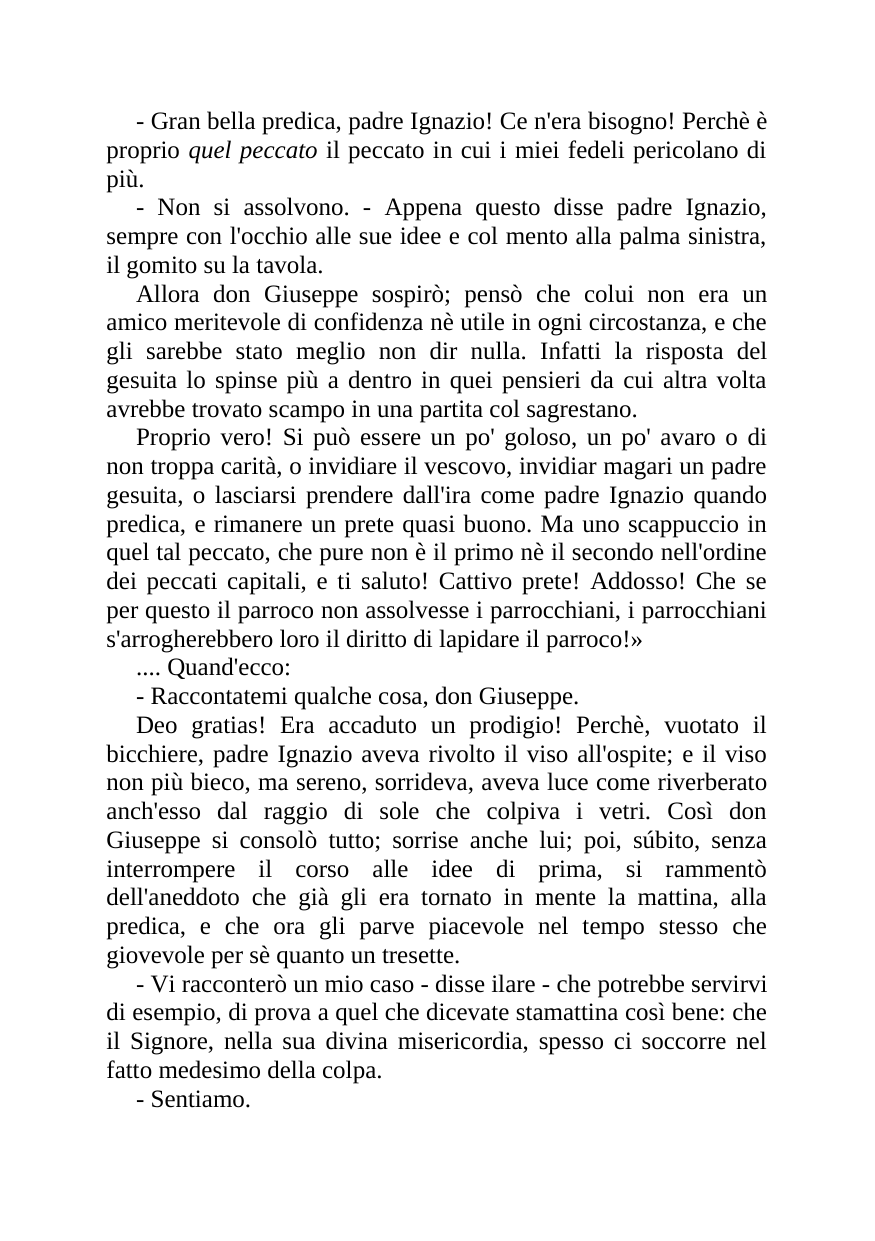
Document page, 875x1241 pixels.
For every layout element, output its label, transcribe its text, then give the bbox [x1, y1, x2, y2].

text Deo gratias! Era accaduto un prodigio! Perchè, vuotato il bicchiere, padre Ignazio aveva rivolto il viso all'ospite; e il viso non più bieco, ma sereno, sorrideva, aveva luce come riverberato anch'esso dal raggio di sole che colpiva i vetri. Così don Giuseppe si consolò tutto; sorrise anche lui; poi, súbito, senza interrompere il corso alle idee di prima, si rammentò dell'aneddoto che già gli era tornato in mente la mattina, alla predica, e che ora gli parve piacevole nel tempo stesso che giovevole per sè quanto un tresette. [106, 710, 768, 969]
text - Raccontatemi qualche cosa, don Giuseppe. [106, 681, 768, 710]
text Proprio vero! Si può essere un po' goloso, un po' avaro o di non troppa carità, o invidiare il vescovo, invidiar magari un padre gesuita, o lasciarsi prendere dall'ira come padre Ignazio quando predica, e rimanere un prete quasi buono. Ma uno scappuccio in quel tal peccato, che pure non è il primo nè il secondo nell'ordine dei peccati capitali, e ti saluto! Cattivo prete! Addosso! Che se per questo il parroco non assolvesse i parrocchiani, i parrocchiani s'arrogherebbero loro il diritto di lapidare il parroco!» [106, 422, 768, 652]
text - Non si assolvono. - Appena questo disse padre Ignazio, sempre con l'occhio alle sue idee e col mento alla palma sinistra, il gomito su la tavola. [106, 192, 768, 279]
text .... Quand'ecco: [106, 652, 768, 681]
text Allora don Giuseppe sospirò; pensò che colui non era un amico meritevole di confidenza nè utile in ogni circostanza, e che gli sarebbe stato meglio non dir nulla. Infatti la risposta del gesuita lo spinse più a dentro in quei pensieri da cui altra volta avrebbe trovato scampo in una partita col sagrestano. [106, 279, 768, 422]
text - Vi racconterò un mio caso - disse ilare - che potrebbe servirvi di esempio, di prova a quel che dicevate stamattina così bene: che il Signore, nella sua divina misericordia, spesso ci soccorre nel fatto medesimo della colpa. [106, 969, 768, 1084]
text - Sentiamo. [106, 1084, 768, 1112]
text - Gran bella predica, padre Ignazio! Ce n'era bisogno! Perchè è proprio quel peccato il peccato in cui i miei fedeli pericolano di più. [106, 106, 768, 192]
